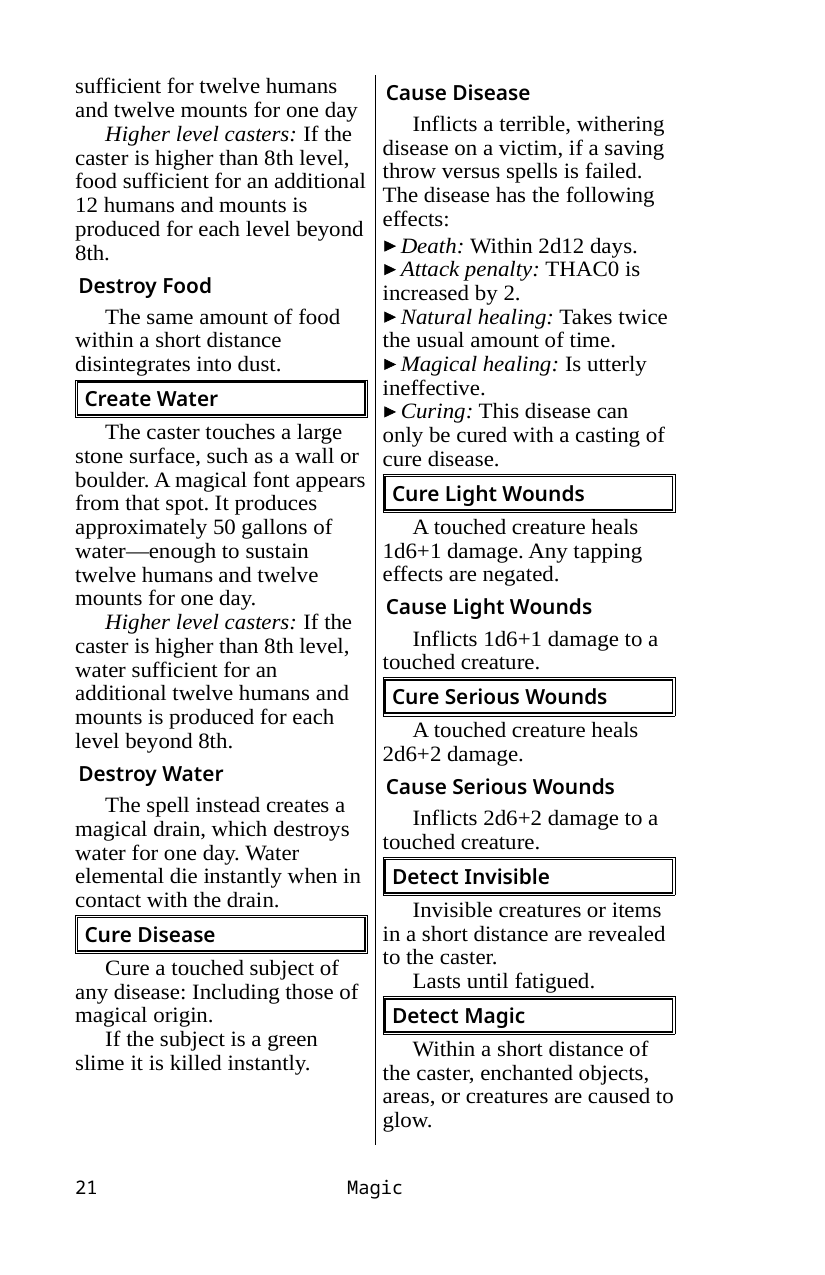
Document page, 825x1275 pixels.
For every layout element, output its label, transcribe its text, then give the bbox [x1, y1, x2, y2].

text Cure a touched subject of any disease: Including those of magical origin. [75, 956, 367, 1028]
text Inflicts a terrible, withering disease on a victim, if a saving throw versus spells is failed. The disease has the following effects: [382, 112, 675, 231]
subtitle Create Water [78, 383, 364, 414]
list Death: Within 2d12 days. [382, 234, 675, 258]
text Inflicts 1d6+1 damage to a touched creature. [382, 627, 675, 674]
subtitle Cause Disease [382, 75, 675, 109]
subtitle Detect Magic [386, 1000, 672, 1031]
subtitle Destroy Food [75, 268, 367, 302]
text If the subject is a green slime it is killed instantly. [75, 1028, 367, 1075]
subtitle Cause Serious Wounds [382, 769, 675, 804]
text The caster touches a large stone surface, such as a wall or boulder. A magical font appears from that spot. It produces approximately 50 gallons of water—enough to sustain twelve humans and twelve mounts for one day. [75, 421, 367, 611]
text A touched creature heals 2d6+2 damage. [382, 719, 675, 766]
subtitle Cure Serious Wounds [386, 681, 672, 712]
text Within a short distance of the caster, enchanted objects, areas, or creatures are caused to glow. [382, 1037, 675, 1132]
subtitle Detect Invisible [386, 860, 672, 892]
text Invisible creatures or items in a short distance are revealed to the caster. [382, 898, 675, 969]
text Lasts until fatigued. [382, 969, 675, 993]
text Higher level casters: If the caster is higher than 8th level, food sufficient for an additional 12 humans and mounts is produced for each level beyond 8th. [75, 122, 367, 265]
list Magical healing: Is utterly ineffective. [382, 353, 675, 400]
list Attack penalty: THAC0 is increased by 2. [382, 258, 675, 305]
text Inflicts 2d6+2 damage to a touched creature. [382, 807, 675, 854]
subtitle Destroy Water [75, 756, 367, 791]
list Curing: This disease can only be cured with a casting of cure disease. [382, 400, 675, 471]
text The same amount of food within a short distance disintegrates into dust. [75, 305, 367, 376]
text A touched creature heals 1d6+1 damage. Any tapping effects are negated. [382, 515, 675, 587]
subtitle Cure Light Wounds [386, 477, 672, 509]
text sufficient for twelve humans and twelve mounts for one day [75, 75, 367, 122]
text Higher level casters: If the caster is higher than 8th level, water sufficient for an additional twelve humans and mounts is produced for each level beyond 8th. [75, 611, 367, 753]
subtitle Cause Light Wounds [382, 589, 675, 624]
text The spell instead creates a magical drain, which destroys water for one day. Water elemental die instantly when in contact with the drain. [75, 793, 367, 912]
list Natural healing: Takes twice the usual amount of time. [382, 305, 675, 353]
